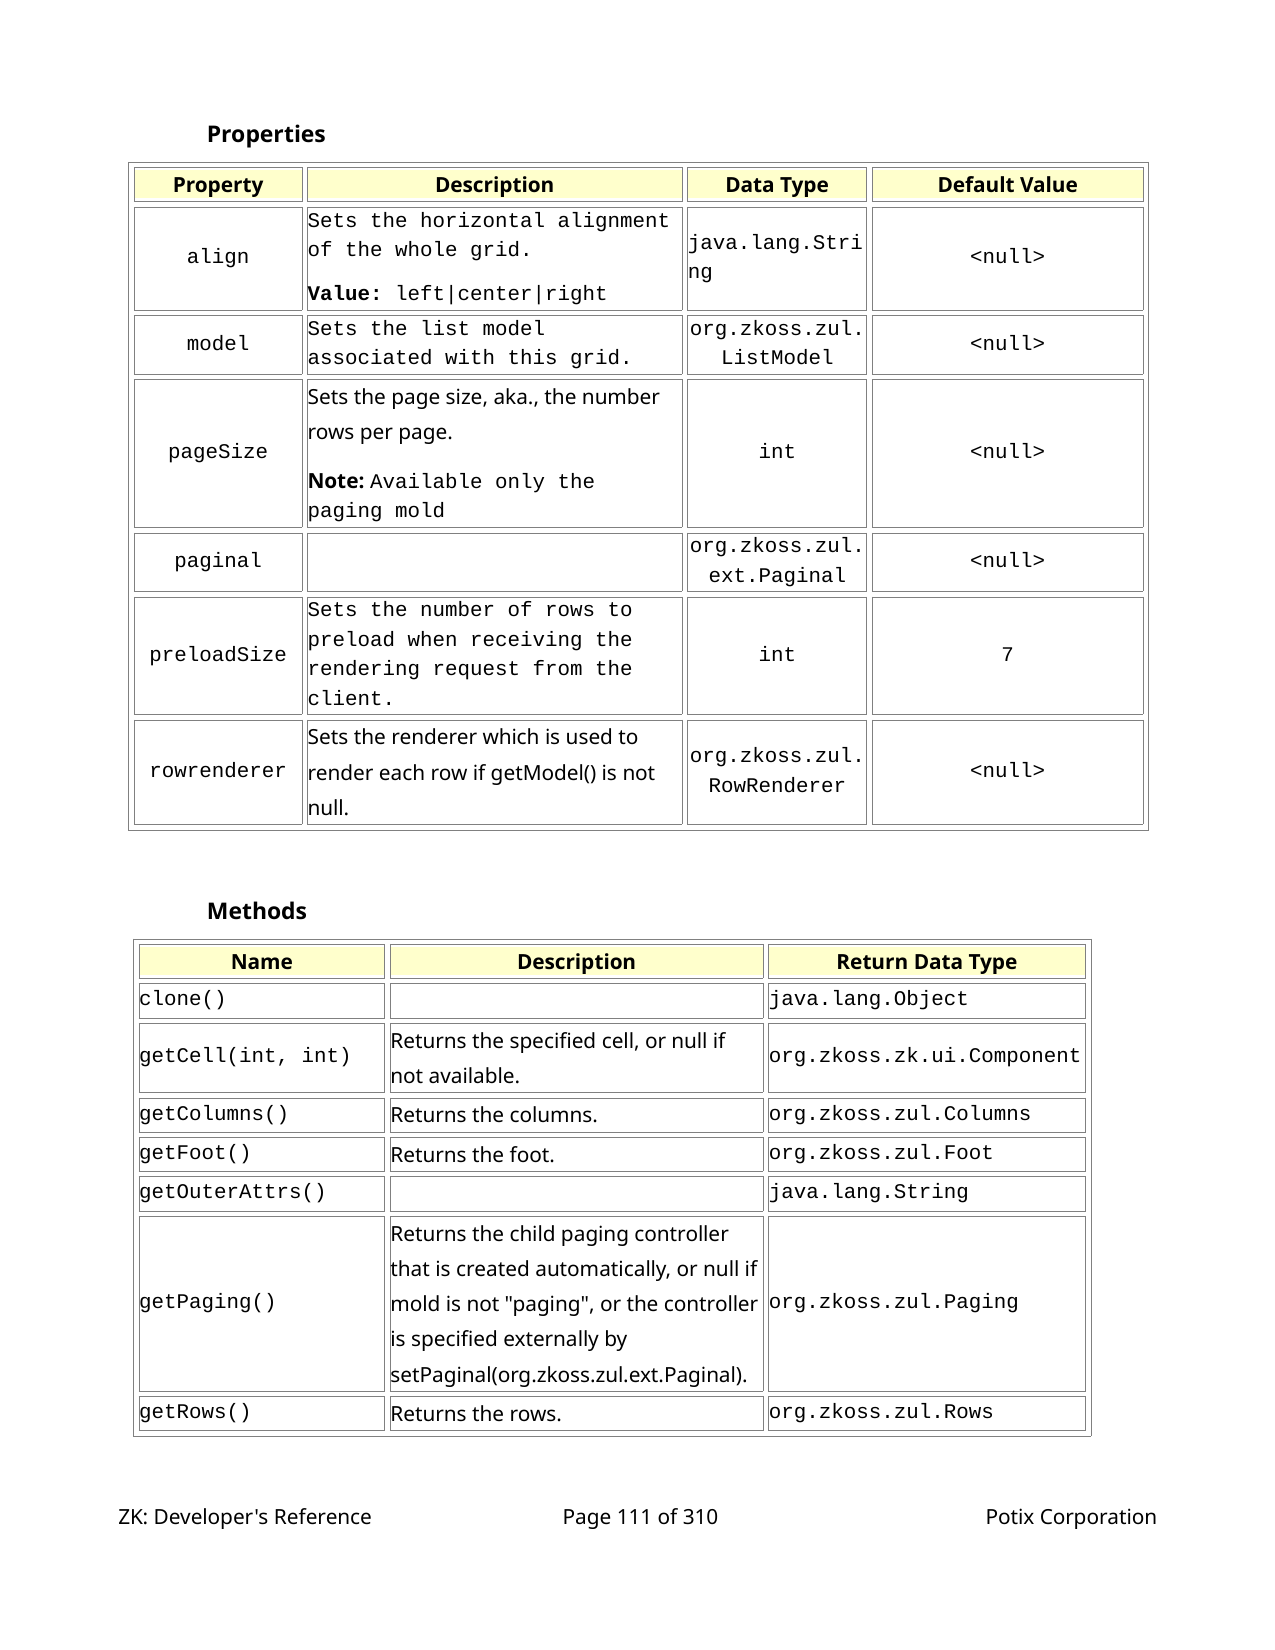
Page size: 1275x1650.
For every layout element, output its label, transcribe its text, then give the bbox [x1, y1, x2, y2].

table_cell getPaging() [136, 1211, 387, 1391]
table_cell java.lang.Object [766, 978, 1088, 1017]
table_cell rowrenderer [131, 714, 304, 824]
table_cell org.zkoss.zk.ui.Component [766, 1018, 1088, 1092]
table_cell clone() [136, 978, 387, 1017]
table_cell Returns the rows. [387, 1391, 766, 1430]
table_cell getFoot() [136, 1132, 387, 1171]
subtitle Properties [207, 118, 1157, 149]
table_cell getColumns() [136, 1092, 387, 1132]
table_cell Sets the renderer which is used to render each row if getModel() is not null. [305, 714, 685, 824]
table_cell paginal [131, 527, 304, 591]
table_cell getOuterAttrs() [136, 1171, 387, 1211]
table_cell getRows() [136, 1391, 387, 1430]
table_cell org.zkoss.zul.Paging [766, 1211, 1088, 1391]
table_cell org.zkoss.zul.RowRenderer [685, 714, 869, 824]
table_cell int [685, 374, 869, 527]
subtitle Methods [207, 895, 1157, 926]
table_header Default Value [869, 163, 1146, 201]
table_cell [305, 527, 685, 591]
table_cell Returns the foot. [387, 1132, 766, 1171]
table_cell Sets the page size, aka., the number rows per page. Note: Available only the paging mold [305, 374, 685, 527]
table_cell [387, 978, 766, 1017]
table_header Property [131, 163, 304, 201]
table_header Data Type [685, 163, 869, 201]
table_cell [391, 984, 763, 1017]
table_cell pageSize [131, 374, 304, 527]
table_cell org.zkoss.zul.Foot [766, 1132, 1088, 1171]
table_cell org.zkoss.zul.ListModel [685, 310, 869, 374]
table_cell 7 [869, 591, 1146, 714]
table_cell preloadSize [131, 591, 304, 714]
table_cell <null> [869, 201, 1146, 310]
table_header Return Data Type [766, 940, 1088, 978]
table_cell Returns the child paging controller that is created automatically, or null if mold is not "paging", or the controller is specified externally by setPaginal(org.zkoss.zul.ext.Paginal). [387, 1211, 766, 1391]
table_header Description [305, 163, 685, 201]
table_cell <null> [869, 527, 1146, 591]
table_cell Returns the columns. [387, 1092, 766, 1132]
table_cell Sets the list model associated with this grid. [305, 310, 685, 374]
table_cell Returns the specified cell, or null if not available. [387, 1018, 766, 1092]
table_cell java.lang.String [766, 1171, 1088, 1211]
table_cell org.zkoss.zul.Columns [766, 1092, 1088, 1132]
table_cell [308, 534, 682, 591]
table_cell Sets the number of rows to preload when receiving the rendering request from the client. [305, 591, 685, 714]
table_cell org.zkoss.zul.Rows [766, 1391, 1088, 1430]
table_header Description [387, 940, 766, 978]
table_cell [391, 1177, 763, 1211]
table_cell [387, 1171, 766, 1211]
table_cell org.zkoss.zul.ext.Paginal [685, 527, 869, 591]
table_cell <null> [869, 310, 1146, 374]
table_cell align [131, 201, 304, 310]
table_cell java.lang.String [685, 201, 869, 310]
table_cell int [685, 591, 869, 714]
table_cell model [131, 310, 304, 374]
table_cell <null> [869, 374, 1146, 527]
table_header Name [136, 940, 387, 978]
table_cell Sets the horizontal alignment of the whole grid. Value: left|center|right [305, 201, 685, 310]
table_cell getCell(int, int) [136, 1018, 387, 1092]
table_cell <null> [869, 714, 1146, 824]
